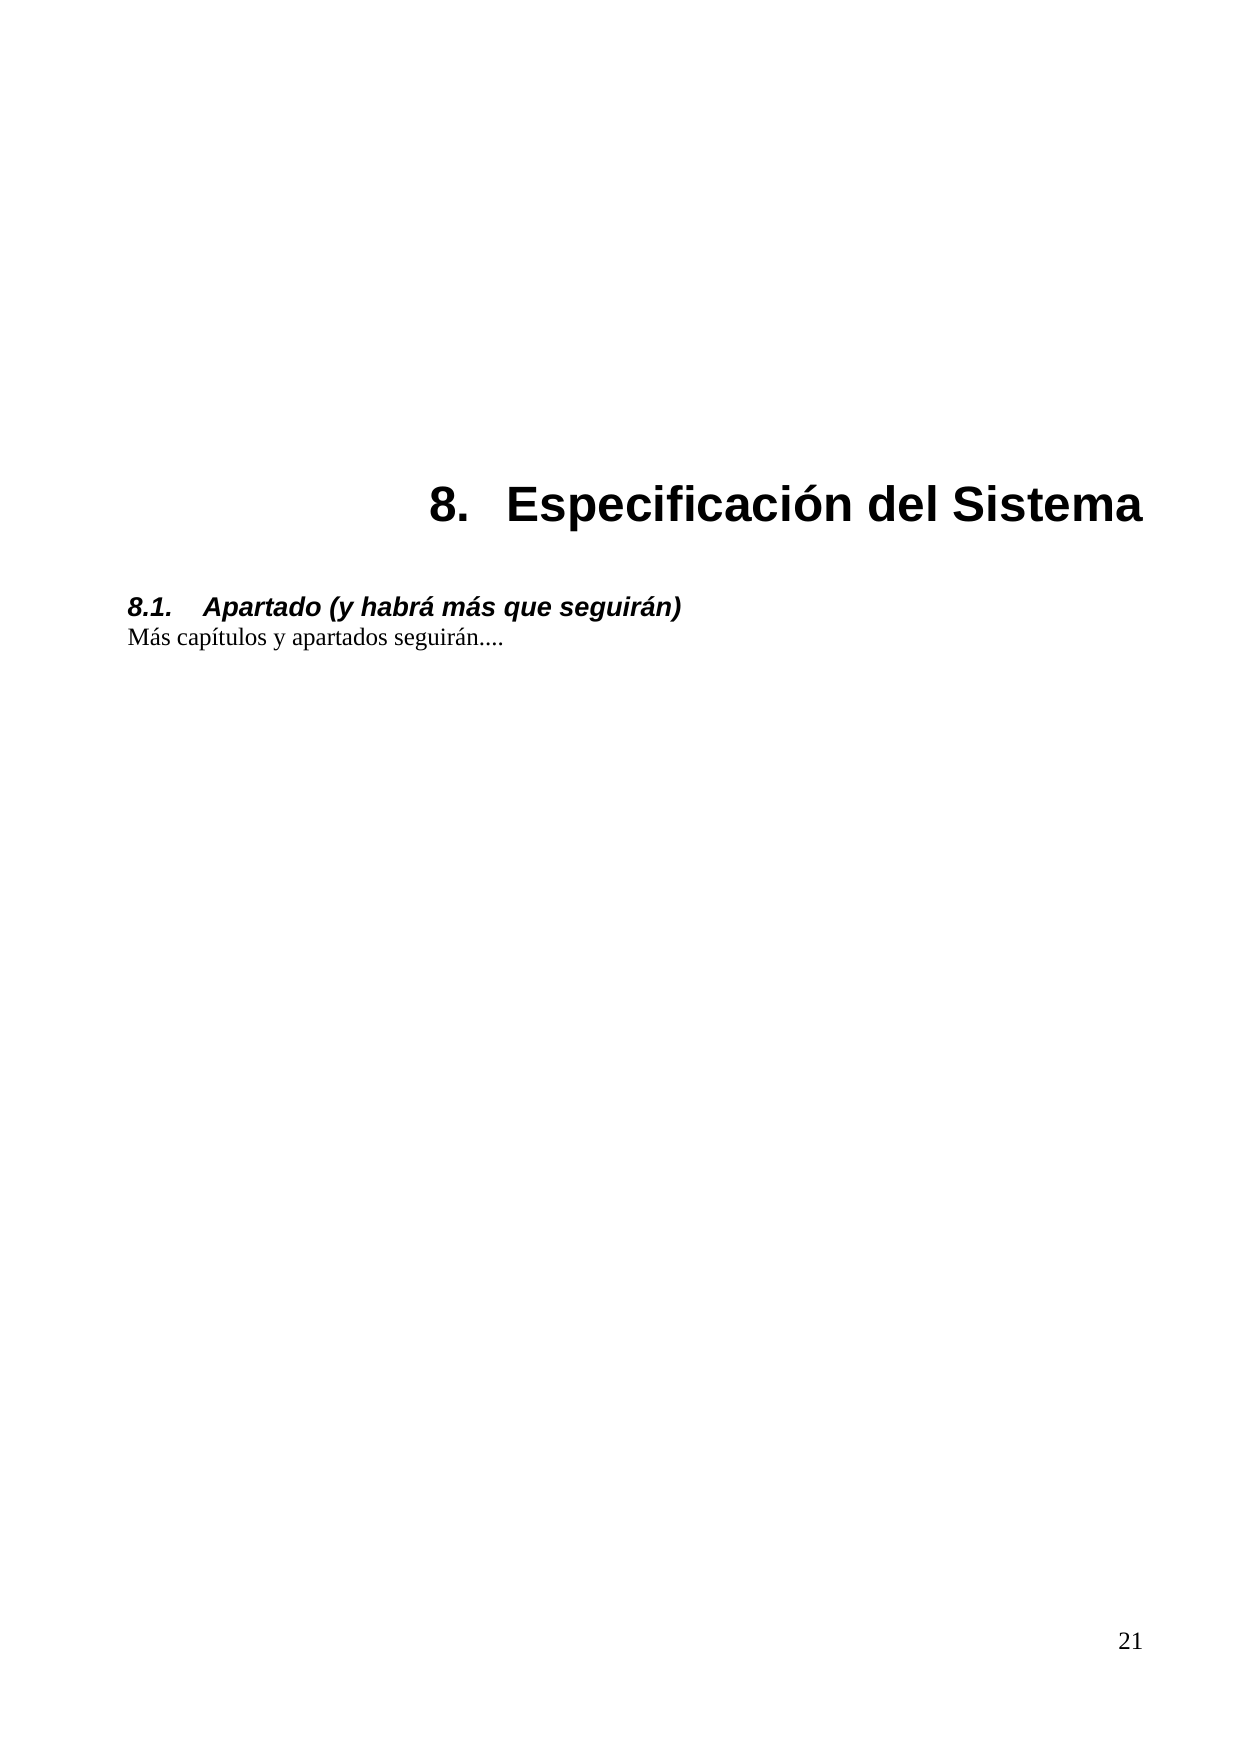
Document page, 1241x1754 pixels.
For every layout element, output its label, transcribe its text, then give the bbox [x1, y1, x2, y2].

subtitle Apartado (y habrá más que seguirán) [127, 591, 1143, 622]
subtitle Especificación del Sistema [127, 475, 1143, 532]
text Más capítulos y apartados seguirán.... [127, 622, 1143, 651]
